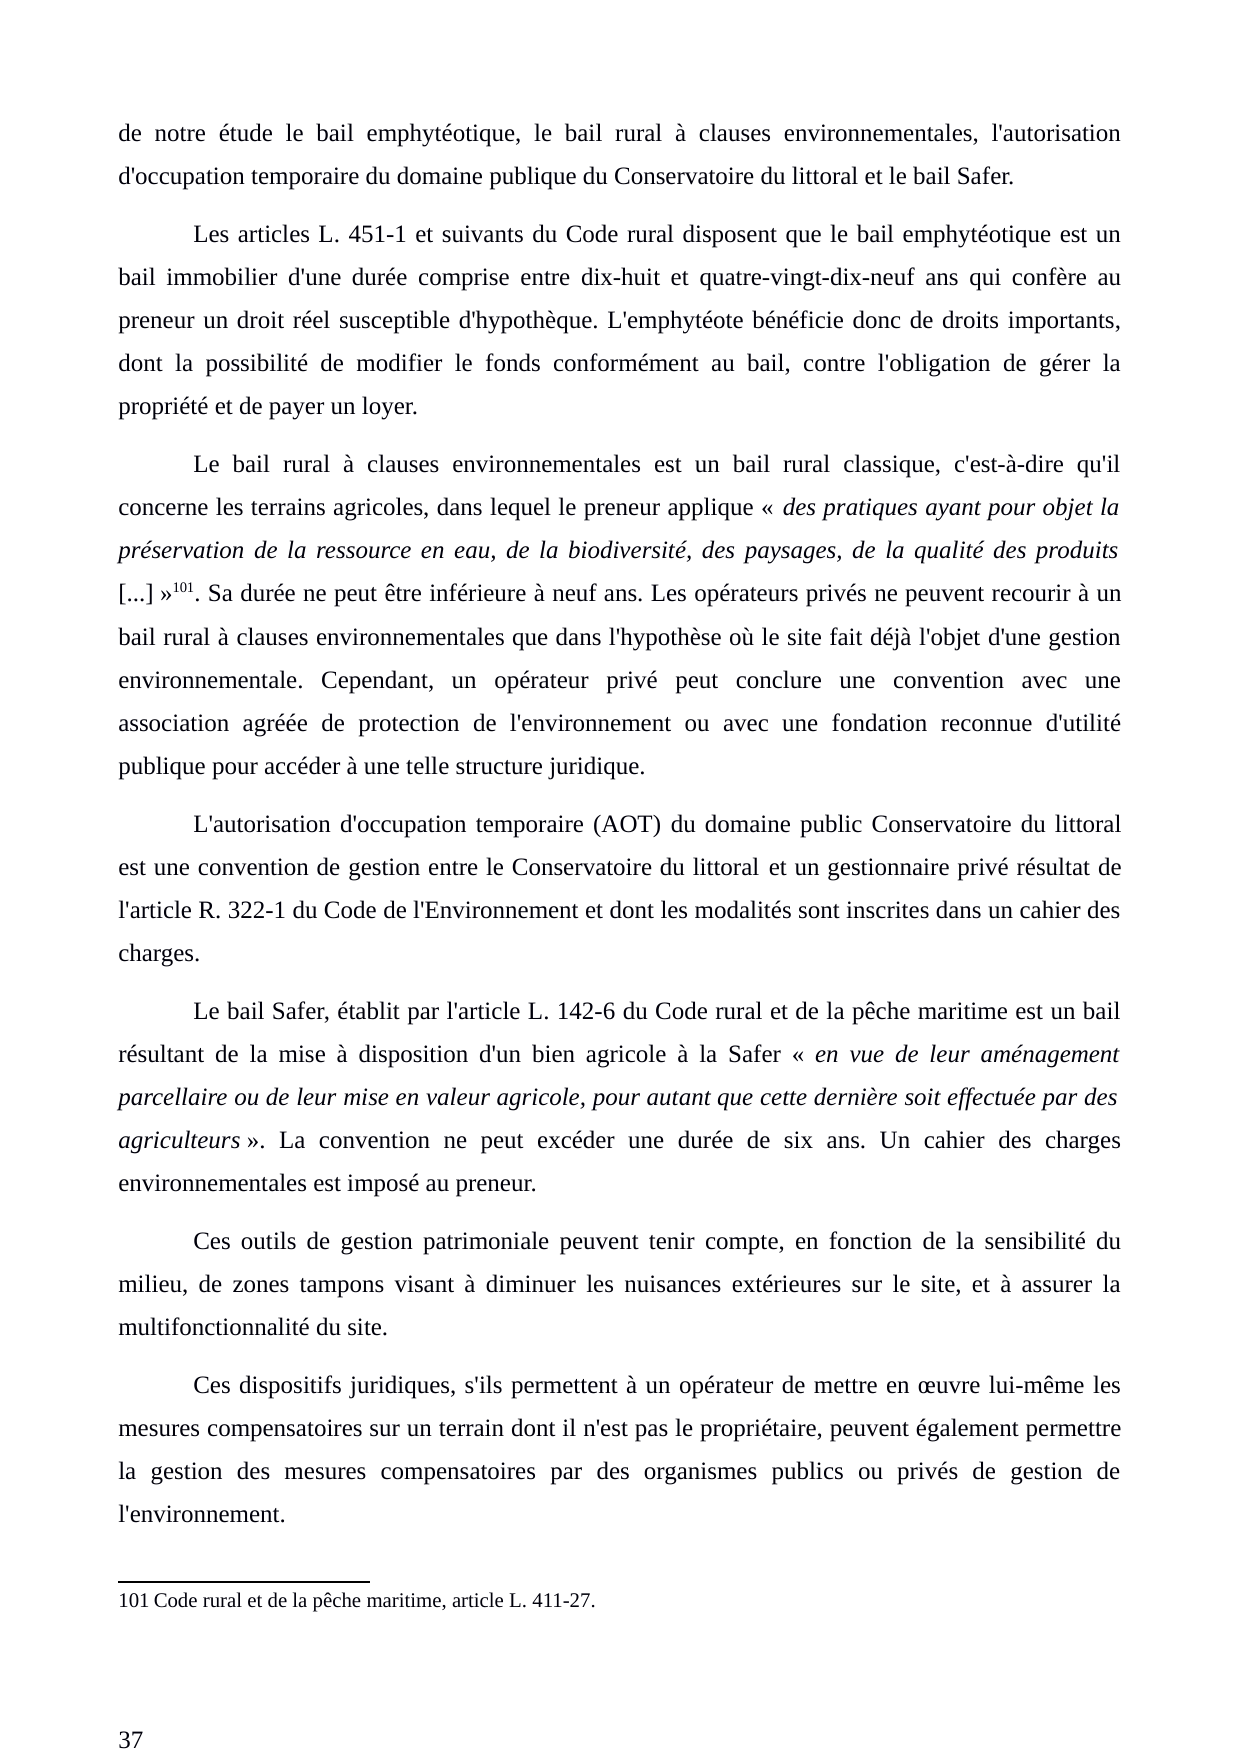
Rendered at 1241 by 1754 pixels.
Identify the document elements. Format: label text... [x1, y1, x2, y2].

text Ces outils de gestion patrimoniale peuvent tenir compte, en fonction de la sensibilité du milieu, de zones tampons visant à diminuer les nuisances extérieures sur le site, et à assurer la multifonctionnalité du site. [118, 1226, 1122, 1341]
text Ces dispositifs juridiques, s'ils permettent à un opérateur de mettre en œuvre lui-même les mesures compensatoires sur un terrain dont il n'est pas le propriétaire, peuvent également permettre la gestion des mesures compensatoires par des organismes publics ou privés de gestion de l'environnement. [118, 1370, 1122, 1528]
text Les articles L. 451-1 et suivants du Code rural disposent que le bail emphytéotique est un bail immobilier d'une durée comprise entre dix-huit et quatre-vingt-dix-neuf ans qui confère au preneur un droit réel susceptible d'hypothèque. L'emphytéote bénéficie donc de droits importants, dont la possibilité de modifier le fonds conformément au bail, contre l'obligation de gérer la propriété et de payer un loyer. [118, 219, 1122, 420]
text Code rural et de la pêche maritime, article L. 411-27. [118, 1588, 1122, 1612]
text L'autorisation d'occupation temporaire (AOT) du domaine public Conservatoire du littoral est une convention de gestion entre le Conservatoire du littoral et un gestionnaire privé résultat de l'article R. 322-1 du Code de l'Environnement et dont les modalités sont inscrites dans un cahier des charges. [118, 809, 1122, 967]
text Le bail rural à clauses environnementales est un bail rural classique, c'est-à-dire qu'il concerne les terrains agricoles, dans lequel le preneur applique « des pratiques ayant pour objet la préservation de la ressource en eau, de la biodiversité, des paysages, de la qualité des produits [...] ». Sa durée ne peut être inférieure à neuf ans. Les opérateurs privés ne peuvent recourir à un bail rural à clauses environnementales que dans l'hypothèse où le site fait déjà l'objet d'une gestion environnementale. Cependant, un opérateur privé peut conclure une convention avec une association agréée de protection de l'environnement ou avec une fondation reconnue d'utilité publique pour accéder à une telle structure juridique. [118, 449, 1122, 780]
text de notre étude le bail emphytéotique, le bail rural à clauses environnementales, l'autorisation d'occupation temporaire du domaine publique du Conservatoire du littoral et le bail Safer. [118, 118, 1122, 190]
text Le bail Safer, établit par l'article L. 142-6 du Code rural et de la pêche maritime est un bail résultant de la mise à disposition d'un bien agricole à la Safer « en vue de leur aménagement parcellaire ou de leur mise en valeur agricole, pour autant que cette dernière soit effectuée par des agriculteurs ». La convention ne peut excéder une durée de six ans. Un cahier des charges environnementales est imposé au preneur. [118, 996, 1122, 1197]
